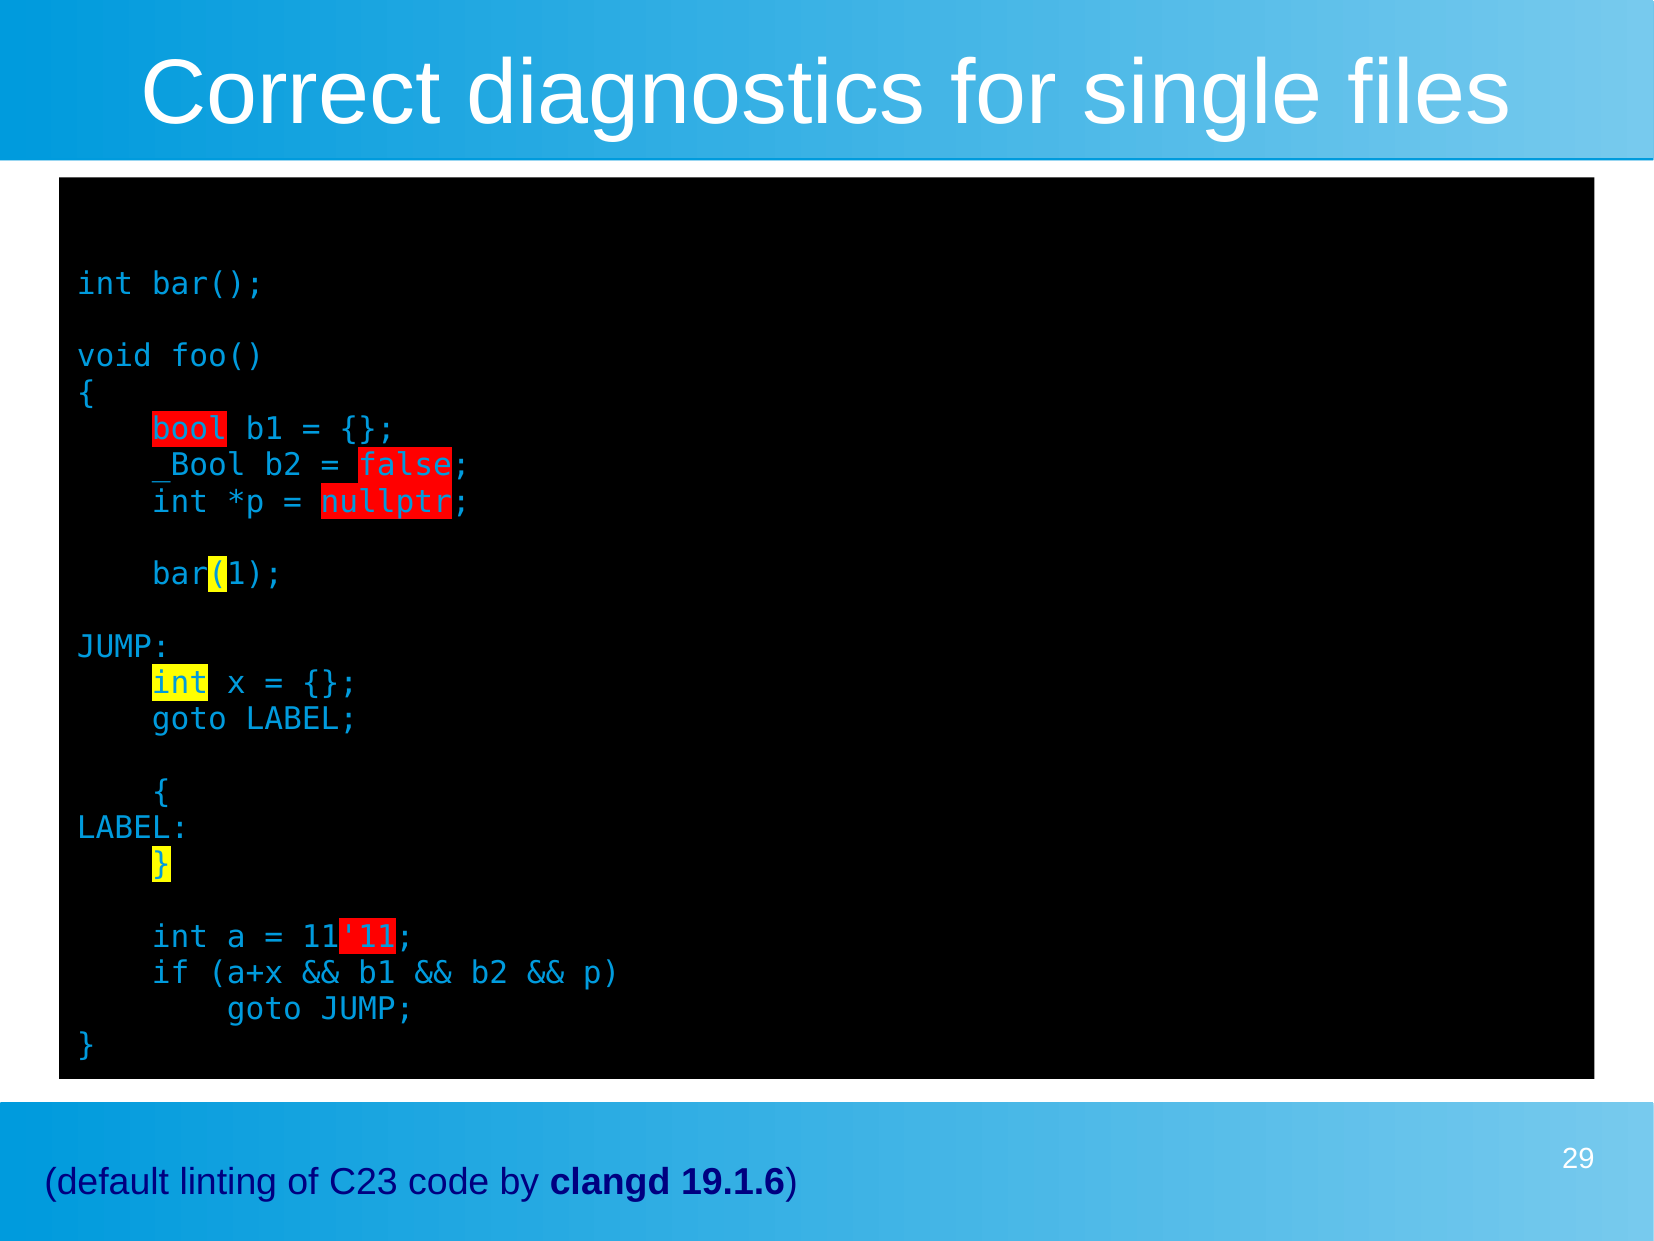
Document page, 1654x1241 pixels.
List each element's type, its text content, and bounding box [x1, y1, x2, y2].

title Correct diagnostics for single files [59, 39, 1595, 144]
list int bar(); void foo() { bool b1 = {}; _Bool b2 = false; int *p = nullptr; bar(1); JUMP: int x = {}; goto LABEL; { LABEL: } int a = 11'11; if (a+x && b1 && b2 && p) goto JUMP; } [59, 177, 1595, 1079]
text_box (default linting of C23 code by clangd 19.1.6) [29, 1151, 1063, 1211]
